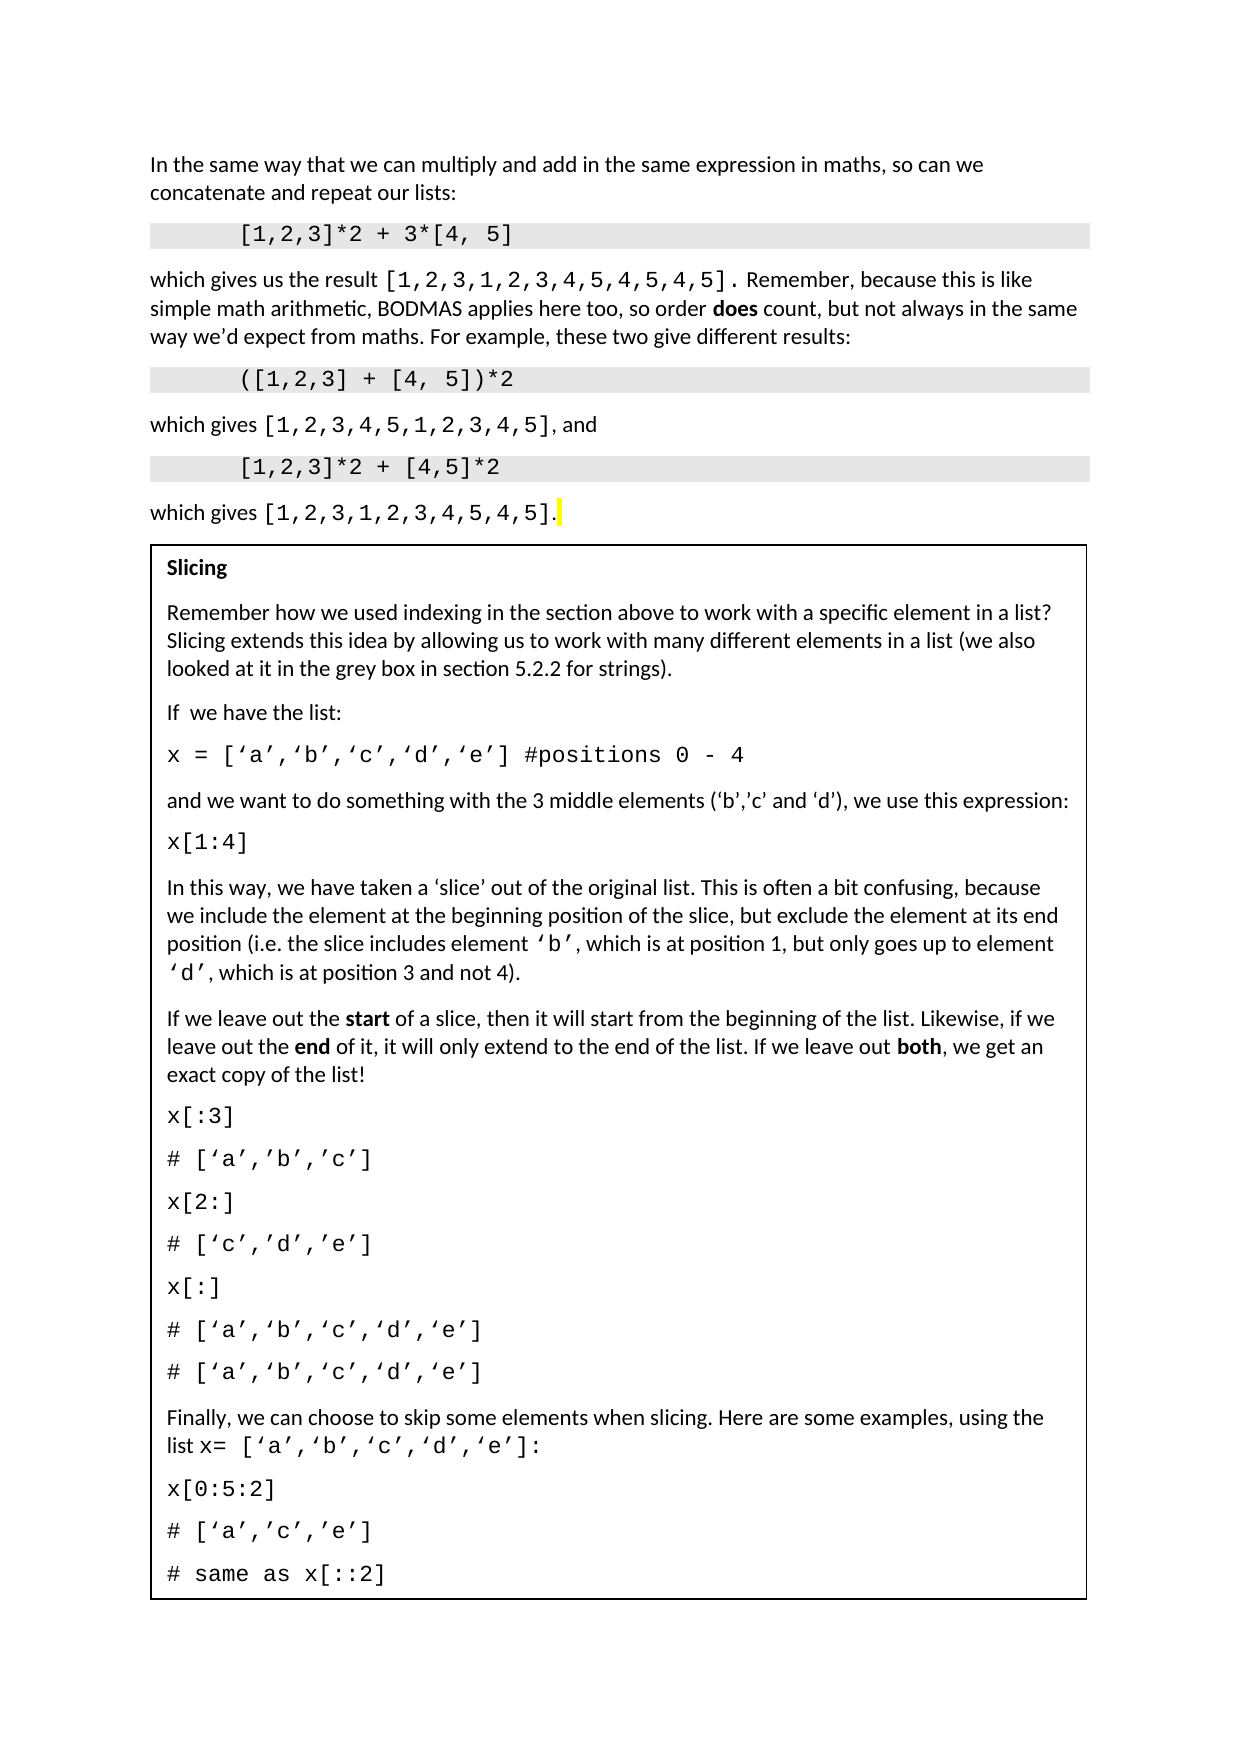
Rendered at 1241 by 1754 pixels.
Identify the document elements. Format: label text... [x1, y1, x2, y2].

text # [‘a’,‘b’,‘c’,‘d’,‘e’] [167, 1361, 1071, 1386]
text [1,2,3]*2 + 3*[4, 5] [150, 223, 1090, 249]
text x[2:] [167, 1190, 1071, 1216]
text x[1:4] [167, 831, 1071, 856]
text ([1,2,3] + [4, 5])*2 [150, 367, 1090, 393]
text # [‘a’,’b’,’c’] [167, 1147, 1071, 1173]
text [1,2,3]*2 + [4,5]*2 [150, 456, 1090, 482]
text # same as x[::2] [167, 1562, 1071, 1588]
text Remember how we used indexing in the section above to work with a specific element in a list? Slicing extends this idea by allowing us to work with many different elements in a list (we also looked at it in the grey box in section 5.2.2 for strings). [167, 598, 1071, 682]
text Slicing [167, 553, 1071, 581]
text # [‘c’,’d’,’e’] [167, 1233, 1071, 1259]
text and we want to do something with the 3 middle elements (‘b’,’c’ and ‘d’), we use this expression: [167, 786, 1071, 814]
text In the same way that we can multiply and add in the same expression in maths, so can we concatenate and repeat our lists: [150, 150, 1090, 206]
text which gives [1,2,3,1,2,3,4,5,4,5]. [150, 498, 1090, 527]
text Finally, we can choose to skip some elements when slicing. Here are some examples, using the list x= [‘a’,‘b’,‘c’,‘d’,‘e’]: [167, 1403, 1071, 1460]
text x[0:5:2] [167, 1477, 1071, 1503]
text which gives us the result [1,2,3,1,2,3,4,5,4,5,4,5]. Remember, because this is like simple math arithmetic, BODMAS applies here too, so order does count, but not always in the same way we’d expect from maths. For example, these two give different results: [150, 265, 1090, 351]
text # [‘a’,’c’,’e’] [167, 1519, 1071, 1546]
text In this way, we have taken a ‘slice’ out of the original list. This is often a bit confusing, because we include the element at the beginning position of the slice, but exclude the element at its end position (i.e. the slice includes element ‘b’, which is at position 1, but only goes up to element ‘d’, which is at position 3 and not 4). [167, 873, 1071, 987]
text If we leave out the start of a slice, then it will start from the beginning of the list. Likewise, if we leave out the end of it, it will only extend to the end of the list. If we leave out both, we get an exact copy of the list! [167, 1004, 1071, 1088]
text x[:3] [167, 1105, 1071, 1131]
text # [‘a’,‘b’,‘c’,‘d’,‘e’] [167, 1318, 1071, 1344]
text x = [‘a’,‘b’,‘c’,‘d’,‘e’] #positions 0 - 4 [167, 743, 1071, 769]
text which gives [1,2,3,4,5,1,2,3,4,5], and [150, 410, 1090, 439]
text If we have the list: [167, 698, 1071, 727]
text x[:] [167, 1275, 1071, 1301]
